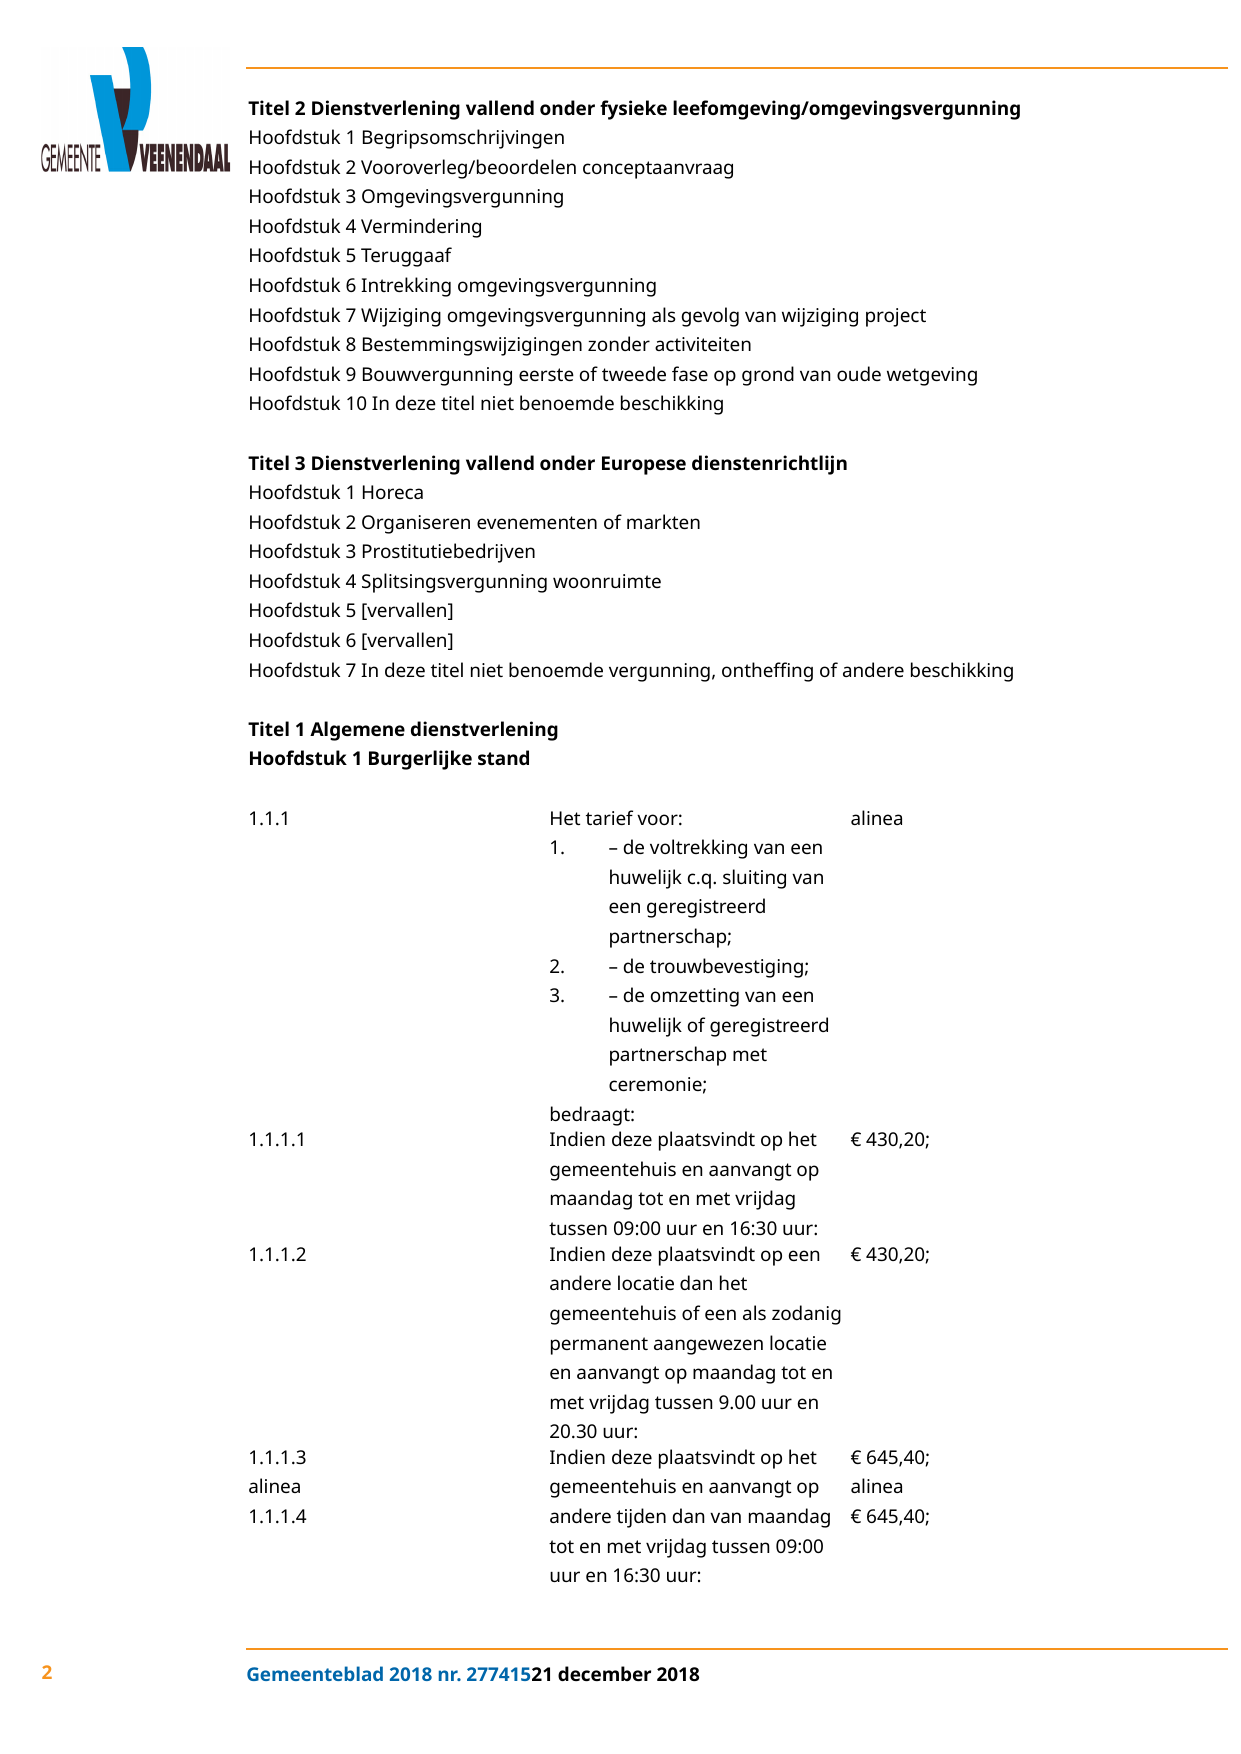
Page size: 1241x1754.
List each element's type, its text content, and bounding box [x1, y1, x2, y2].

text Titel 2 Dienstverlening vallend onder fysieke leefomgeving/omgevingsvergunning [248, 95, 1152, 121]
text Hoofdstuk 1 Begripsomschrijvingen [248, 124, 1152, 150]
text Hoofdstuk 9 Bouwvergunning eerste of tweede fase op grond van oude wetgeving [248, 361, 1152, 387]
text Hoofdstuk 3 Prostitutiebedrijven [248, 538, 1152, 564]
table_cell Indien deze plaatsvindt op een andere locatie dan het gemeentehuis of een als zodanig permanent aangewezen locatie en aanvangt op maandag tot en met vrijdag tussen 9.00 uur en 20.30 uur: [549, 1241, 850, 1444]
table_cell 1.1.1.1 [248, 1126, 549, 1241]
text Hoofdstuk 4 Vermindering [248, 213, 1152, 239]
table_cell Indien deze plaatsvindt op het gemeentehuis en aanvangt op andere tijden dan van maandag tot en met vrijdag tussen 09:00 uur en 16:30 uur: [549, 1444, 850, 1588]
table_cell 1.1.1.3 alinea­ 1.1.1.4 [248, 1444, 549, 1588]
table_header Het tarief voor: – de voltrekking van een huwelijk c.q. sluiting van een geregistreerd partnerschap; – de trouwbevestiging; – de omzetting van een huwelijk of geregistreerd partnerschap met ceremonie; bedraagt: [549, 805, 850, 1126]
text Hoofdstuk 7 In deze titel niet benoemde vergunning, ontheffing of andere beschikking [248, 657, 1152, 683]
table_cell Indien deze plaatsvindt op het gemeentehuis en aanvangt op maandag tot en met vrijdag tussen 09:00 uur en 16:30 uur: [549, 1126, 850, 1241]
text Hoofdstuk 10 In deze titel niet benoemde beschikking [248, 391, 1152, 416]
text Hoofdstuk 6 [vervallen] [248, 627, 1152, 653]
table_cell 1.1.1.2 [248, 1241, 549, 1444]
text Hoofdstuk 2 Vooroverleg/beoordelen conceptaanvraag [248, 154, 1152, 180]
table_header alinea­ [850, 805, 1152, 1126]
text Titel 3 Dienstverlening vallend onder Europese dienstenrichtlijn [248, 450, 1152, 476]
text Hoofdstuk 3 Omgevingsvergunning [248, 183, 1152, 209]
table_header 1.1.1 [248, 805, 549, 1126]
picture [41, 47, 130, 172]
text Hoofdstuk 1 Burgerlijke stand [248, 746, 1152, 771]
text Hoofdstuk 8 Bestemmingswijzigingen zonder activiteiten [248, 331, 1152, 357]
table_cell € 430,20; [850, 1126, 1152, 1241]
text Hoofdstuk 5 Teruggaaf [248, 243, 1152, 268]
text Hoofdstuk 2 Organiseren evenementen of markten [248, 509, 1152, 535]
text Hoofdstuk 6 Intrekking omgevingsvergunning [248, 272, 1152, 298]
text Hoofdstuk 7 Wijziging omgevingsvergunning als gevolg van wijziging project [248, 302, 1152, 328]
text Hoofdstuk 4 Splitsingsvergunning woonruimte [248, 568, 1152, 594]
text Hoofdstuk 5 [vervallen] [248, 598, 1152, 623]
table_cell € 430,20; [850, 1241, 1152, 1444]
text Titel 1 Algemene dienstverlening [248, 716, 1152, 742]
picture [123, 47, 231, 172]
text Hoofdstuk 1 Horeca [248, 479, 1152, 505]
table_cell € 645,40; alinea­ € 645,40; [850, 1444, 1152, 1588]
